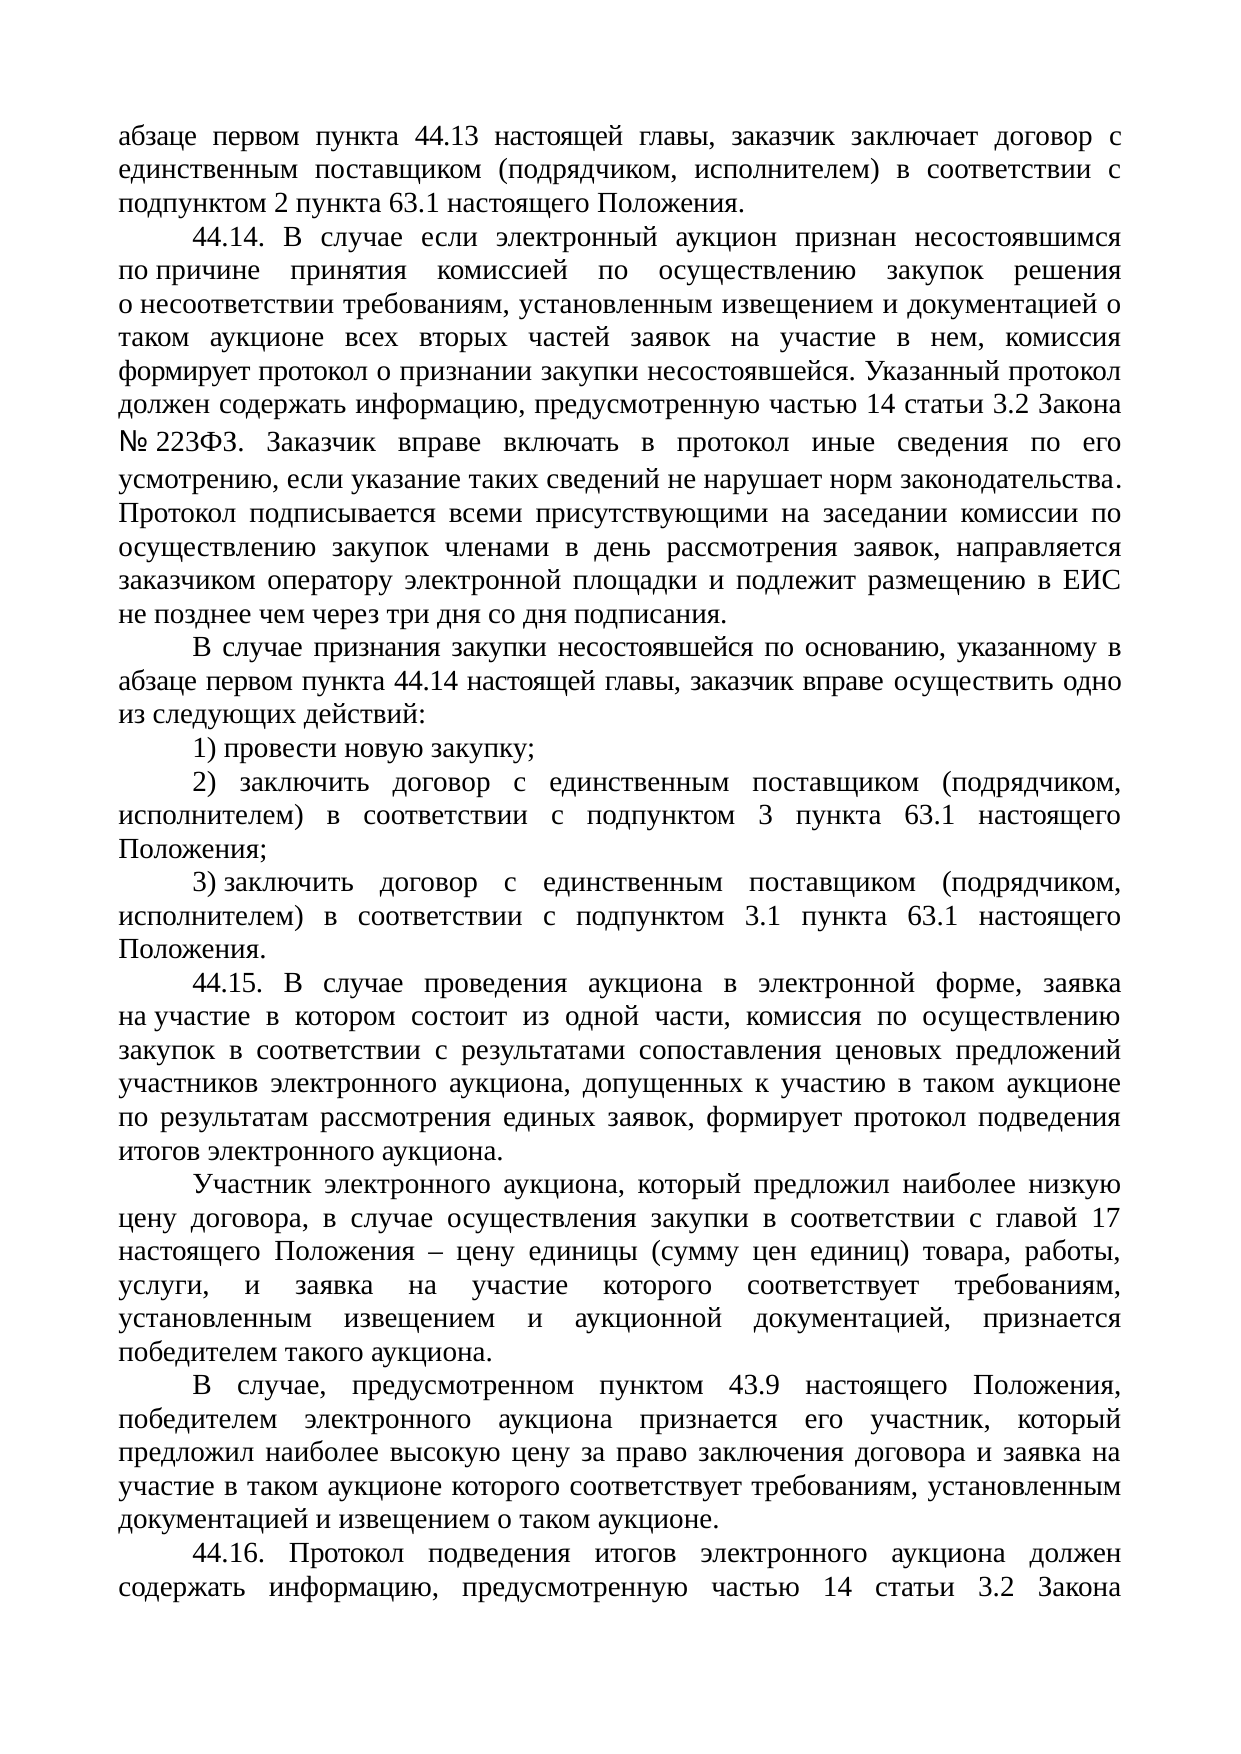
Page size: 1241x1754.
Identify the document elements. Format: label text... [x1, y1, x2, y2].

text В случае, предусмотренном пунктом 43.9 настоящего Положения, победителем электронного аукциона признается его участник, который предложил наиболее высокую цену за право заключения договора и заявка на участие в таком аукционе которого соответствует требованиям, установленным документацией и извещением о таком аукционе. [118, 1367, 1122, 1535]
text 44.14. В случае если электронный аукцион признан несостоявшимся по причине принятия комиссией по осуществлению закупок решения о несоответствии требованиям, установленным извещением и документацией о таком аукционе всех вторых частей заявок на участие в нем, комиссия формирует протокол о признании закупки несостоявшейся. Указанный протокол должен содержать информацию, предусмотренную частью 14 статьи 3.2 Закона № 223ФЗ. Заказчик вправе включать в протокол иные сведения по его усмотрению, если указание таких сведений не нарушает норм законодательства. Протокол подписывается всеми присутствующими на заседании комиссии по осуществлению закупок членами в день рассмотрения заявок, направляется заказчиком оператору электронной площадки и подлежит размещению в ЕИС не позднее чем через три дня со дня подписания. [118, 219, 1122, 629]
text 44.16. Протокол подведения итогов электронного аукциона должен содержать информацию, предусмотренную частью 14 статьи 3.2 Закона [118, 1535, 1122, 1602]
text В случае признания закупки несостоявшейся по основанию, указанному в абзаце первом пункта 44.14 настоящей главы, заказчик вправе осуществить одно из следующих действий: [118, 629, 1122, 730]
text Участник электронного аукциона, который предложил наиболее низкую цену договора, в случае осуществления закупки в соответствии с главой 17 настоящего Положения – цену единицы (сумму цен единиц) товара, работы, услуги, и заявка на участие которого соответствует требованиям, установленным извещением и аукционной документацией, признается победителем такого аукциона. [118, 1166, 1122, 1367]
text 44.15. В случае проведения аукциона в электронной форме, заявка на участие в котором состоит из одной части, комиссия по осуществлению закупок в соответствии с результатами сопоставления ценовых предложений участников электронного аукциона, допущенных к участию в таком аукционе по результатам рассмотрения единых заявок, формирует протокол подведения итогов электронного аукциона. [118, 965, 1122, 1166]
text 1) провести новую закупку; [118, 730, 1122, 764]
text 2) заключить договор с единственным поставщиком (подрядчиком, исполнителем) в соответствии с подпунктом 3 пункта 63.1 настоящего Положения; [118, 764, 1122, 864]
text абзаце первом пункта 44.13 настоящей главы, заказчик заключает договор с единственным поставщиком (подрядчиком, исполнителем) в соответствии с подпунктом 2 пункта 63.1 настоящего Положения. [118, 118, 1122, 219]
text 3) заключить договор с единственным поставщиком (подрядчиком, исполнителем) в соответствии с подпунктом 3.1 пункта 63.1 настоящего Положения. [118, 864, 1122, 965]
